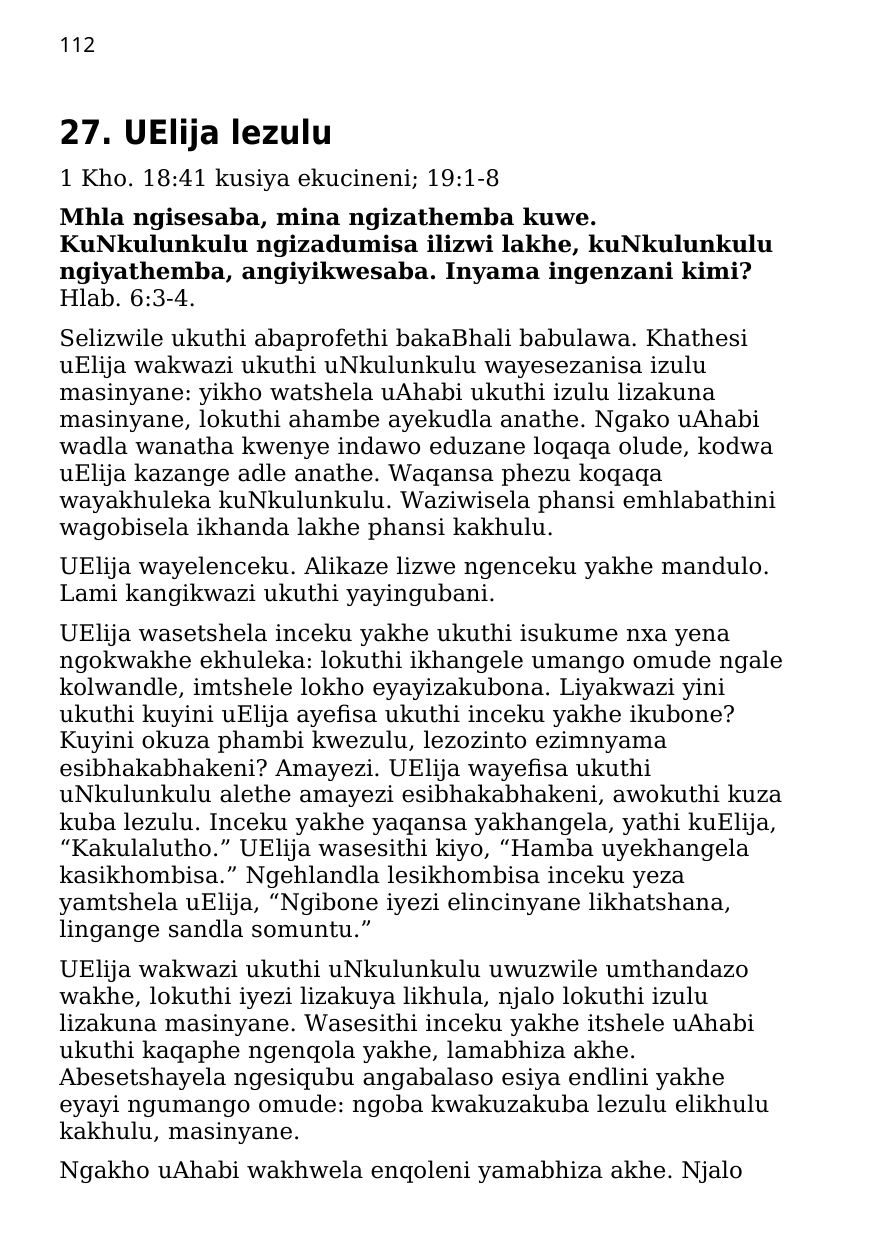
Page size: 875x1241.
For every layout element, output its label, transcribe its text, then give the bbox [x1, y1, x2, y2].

text UElija wayelenceku. Alikaze lizwe ngenceku yakhe mandulo. Lami kangikwazi ukuthi yayingubani. [59, 553, 791, 607]
text Mhla ngisesaba, mina ngizathemba kuwe. KuNkulunkulu ngizadumisa ilizwi lakhe, kuNkulunkulu ngiyathemba, angiyikwesaba. Inyama ingenzani kimi? Hlab. 6:3-4. [59, 204, 791, 312]
text UElija wakwazi ukuthi uNkulunkulu uwuzwile umthandazo wakhe, lokuthi iyezi lizakuya likhula, njalo lokuthi izulu lizakuna masinyane. Wasesithi inceku yakhe itshele uAhabi ukuthi kaqaphe ngenqola yakhe, lamabhiza akhe. Abesetshayela ngesiqubu angabalaso esiya endlini yakhe eyayi ngumango omude: ngoba kwakuzakuba lezulu elikhulu kakhulu, masinyane. [59, 956, 791, 1145]
text UElija wasetshela inceku yakhe ukuthi isukume nxa yena ngokwakhe ekhuleka: lokuthi ikhangele umango omude ngale kolwandle, imtshele lokho eyayizakubona. Liyakwazi yini ukuthi kuyini uElija ayefisa ukuthi inceku yakhe ikubone? Kuyini okuza phambi kwezulu, lezozinto ezimnyama esibhakabhakeni? Amayezi. UElija wayefisa ukuthi uNkulunkulu alethe amayezi esibhakabhakeni, awokuthi kuza kuba lezulu. Inceku yakhe yaqansa yakhangela, yathi kuElija, “Kakulalutho.” UElija wasesithi kiyo, “Hamba uyekhangela kasikhombisa.” Ngehlandla lesikhombisa inceku yeza yamtshela uElija, “Ngibone iyezi elincinyane likhatshana, lingange sandla somuntu.” [59, 619, 791, 943]
text 1 Kho. 18:41 kusiya ekucineni; 19:1-8 [59, 165, 791, 192]
text Selizwile ukuthi abaprofethi bakaBhali babulawa. Khathesi uElija wakwazi ukuthi uNkulunkulu wayesezanisa izulu masinyane: yikho watshela uAhabi ukuthi izulu lizakuna masinyane, lokuthi ahambe ayekudla anathe. Ngako uAhabi wadla wanatha kwenye indawo eduzane loqaqa olude, kodwa uElija kazange adle anathe. Waqansa phezu koqaqa wayakhuleka kuNkulunkulu. Waziwisela phansi emhlabathini wagobisela ikhanda lakhe phansi kakhulu. [59, 325, 791, 541]
text Ngakho uAhabi wakhwela enqoleni yamabhiza akhe. Njalo [59, 1157, 791, 1184]
subtitle 27. UElija lezulu [59, 113, 791, 152]
